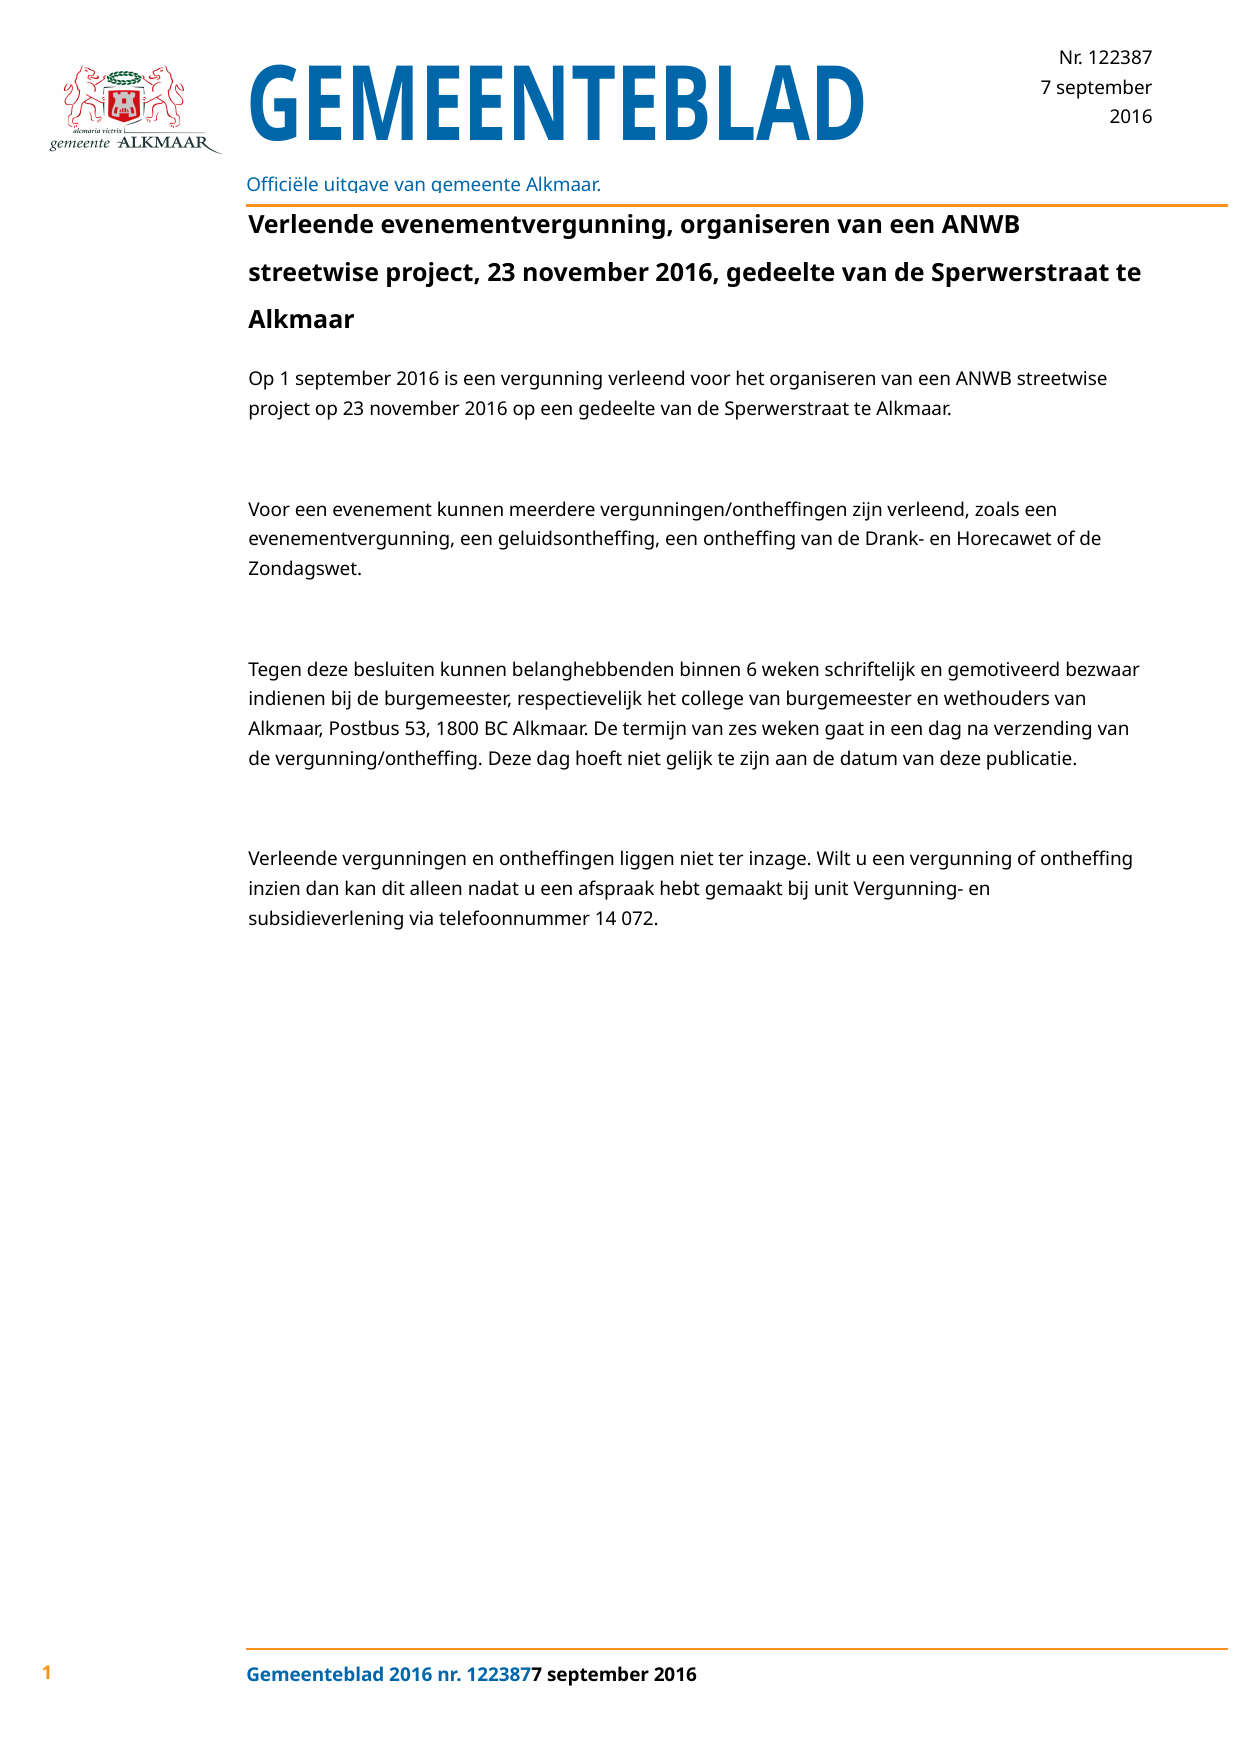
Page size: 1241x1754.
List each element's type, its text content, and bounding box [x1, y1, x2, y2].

text Op 1 september 2016 is een vergunning verleend voor het organiseren van een ANWB streetwise project op 23 november 2016 op een gedeelte van de Sperwerstraat te Alkmaar. [248, 366, 1152, 421]
text Voor een evenement kunnen meerdere vergunningen/ontheffingen zijn verleend, zoals een evenementvergunning, een geluidsontheffing, een ontheffing van de Drank- en Horecawet of de Zondagswet. [248, 496, 1152, 581]
text Verleende evenementvergunning, organiseren van een ANWB streetwise project, 23 november 2016, gedeelte van de Sperwerstraat te Alkmaar [248, 207, 1152, 336]
text Verleende vergunningen en ontheffingen liggen niet ter inzage. Wilt u een vergunning of ontheffing inzien dan kan dit alleen nadat u een afspraak hebt gemaakt bij unit Vergunning- en subsidieverlening via telefoonnummer 14 072. [248, 846, 1152, 930]
picture [41, 47, 231, 172]
text Tegen deze besluiten kunnen belanghebbenden binnen 6 weken schriftelijk en gemotiveerd bezwaar indienen bij de burgemeester, respectievelijk het college van burgemeester en wethouders van Alkmaar, Postbus 53, 1800 BC Alkmaar. De termijn van zes weken gaat in een dag na verzending van de vergunning/ontheffing. Deze dag hoeft niet gelijk te zijn aan de datum van deze publicatie. [248, 656, 1152, 770]
